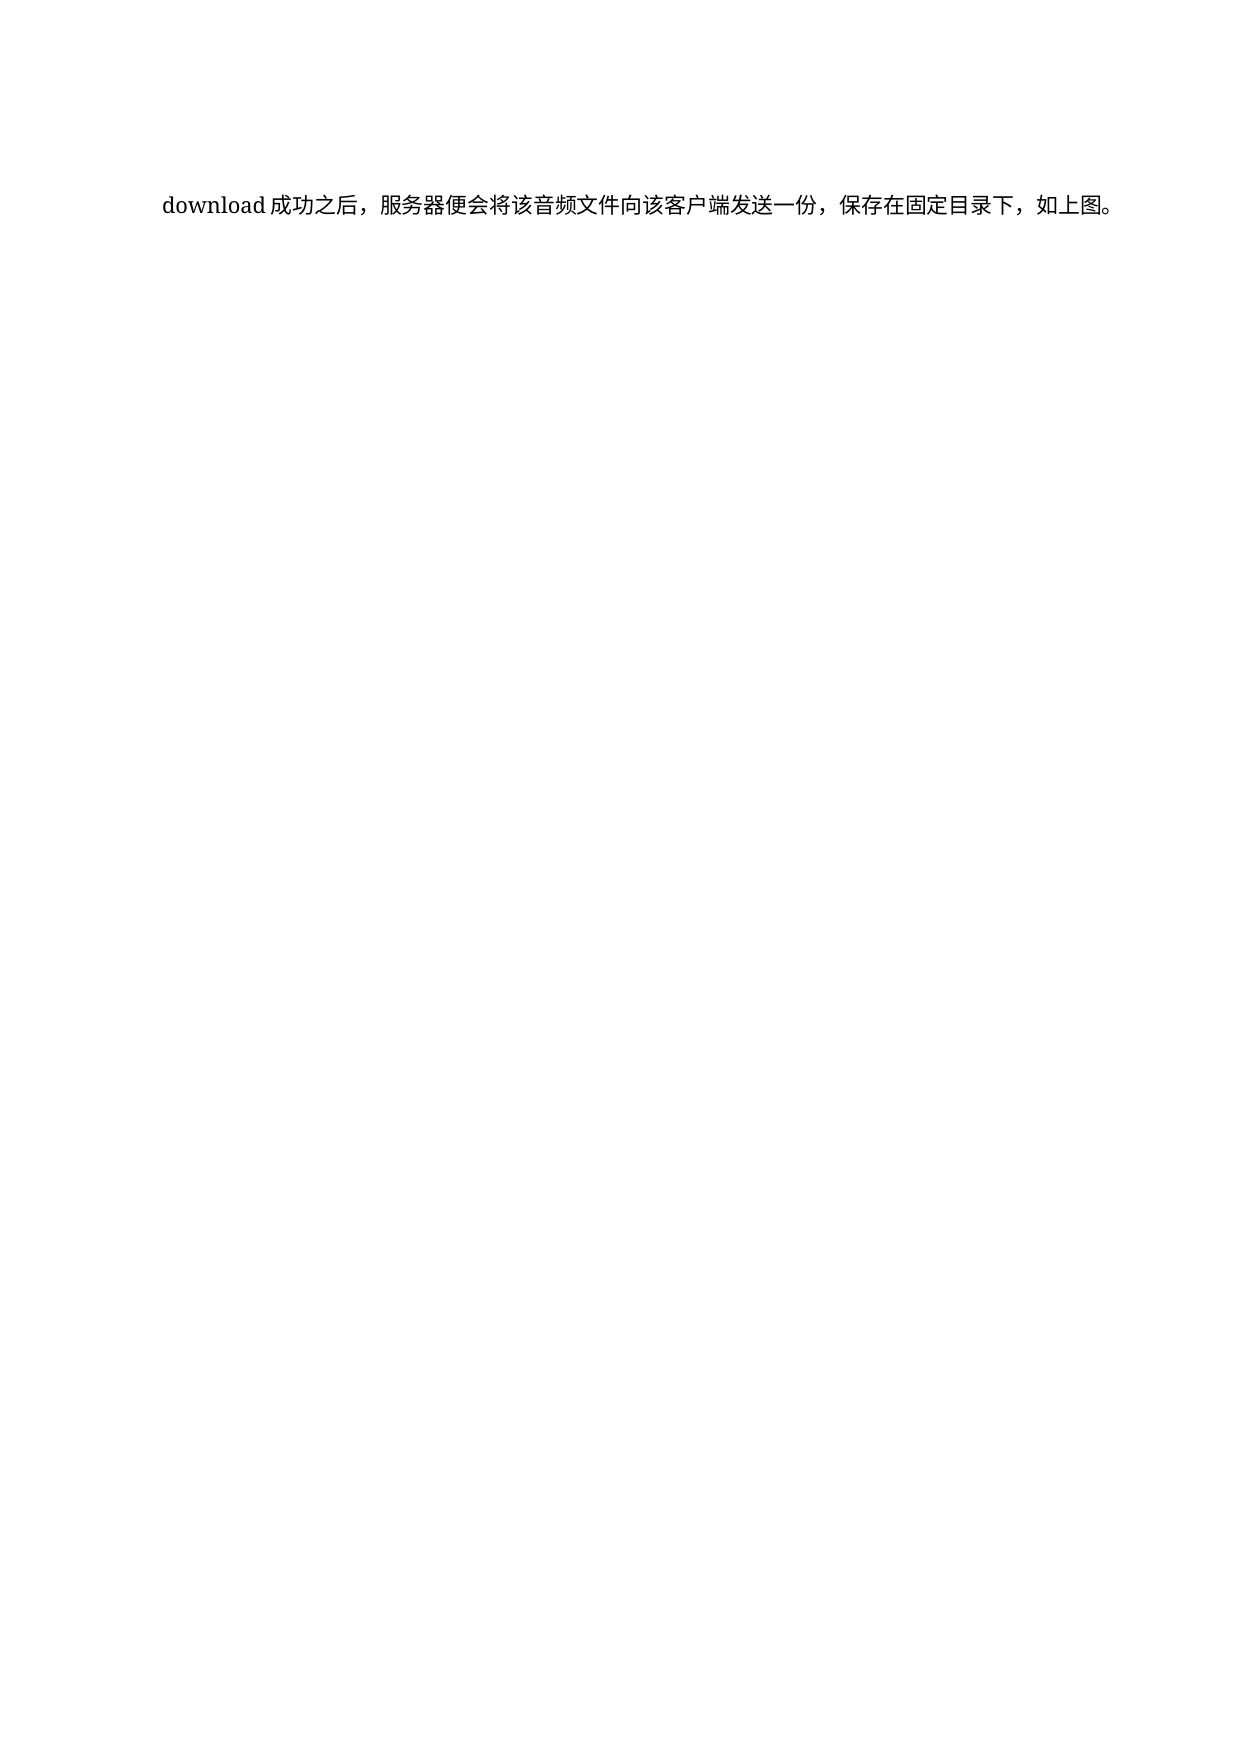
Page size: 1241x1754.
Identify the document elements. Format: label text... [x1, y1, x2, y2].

text download成功之后，服务器便会将该音频文件向该客户端发送一份，保存在固定目录下，如上图。 [118, 188, 1122, 219]
